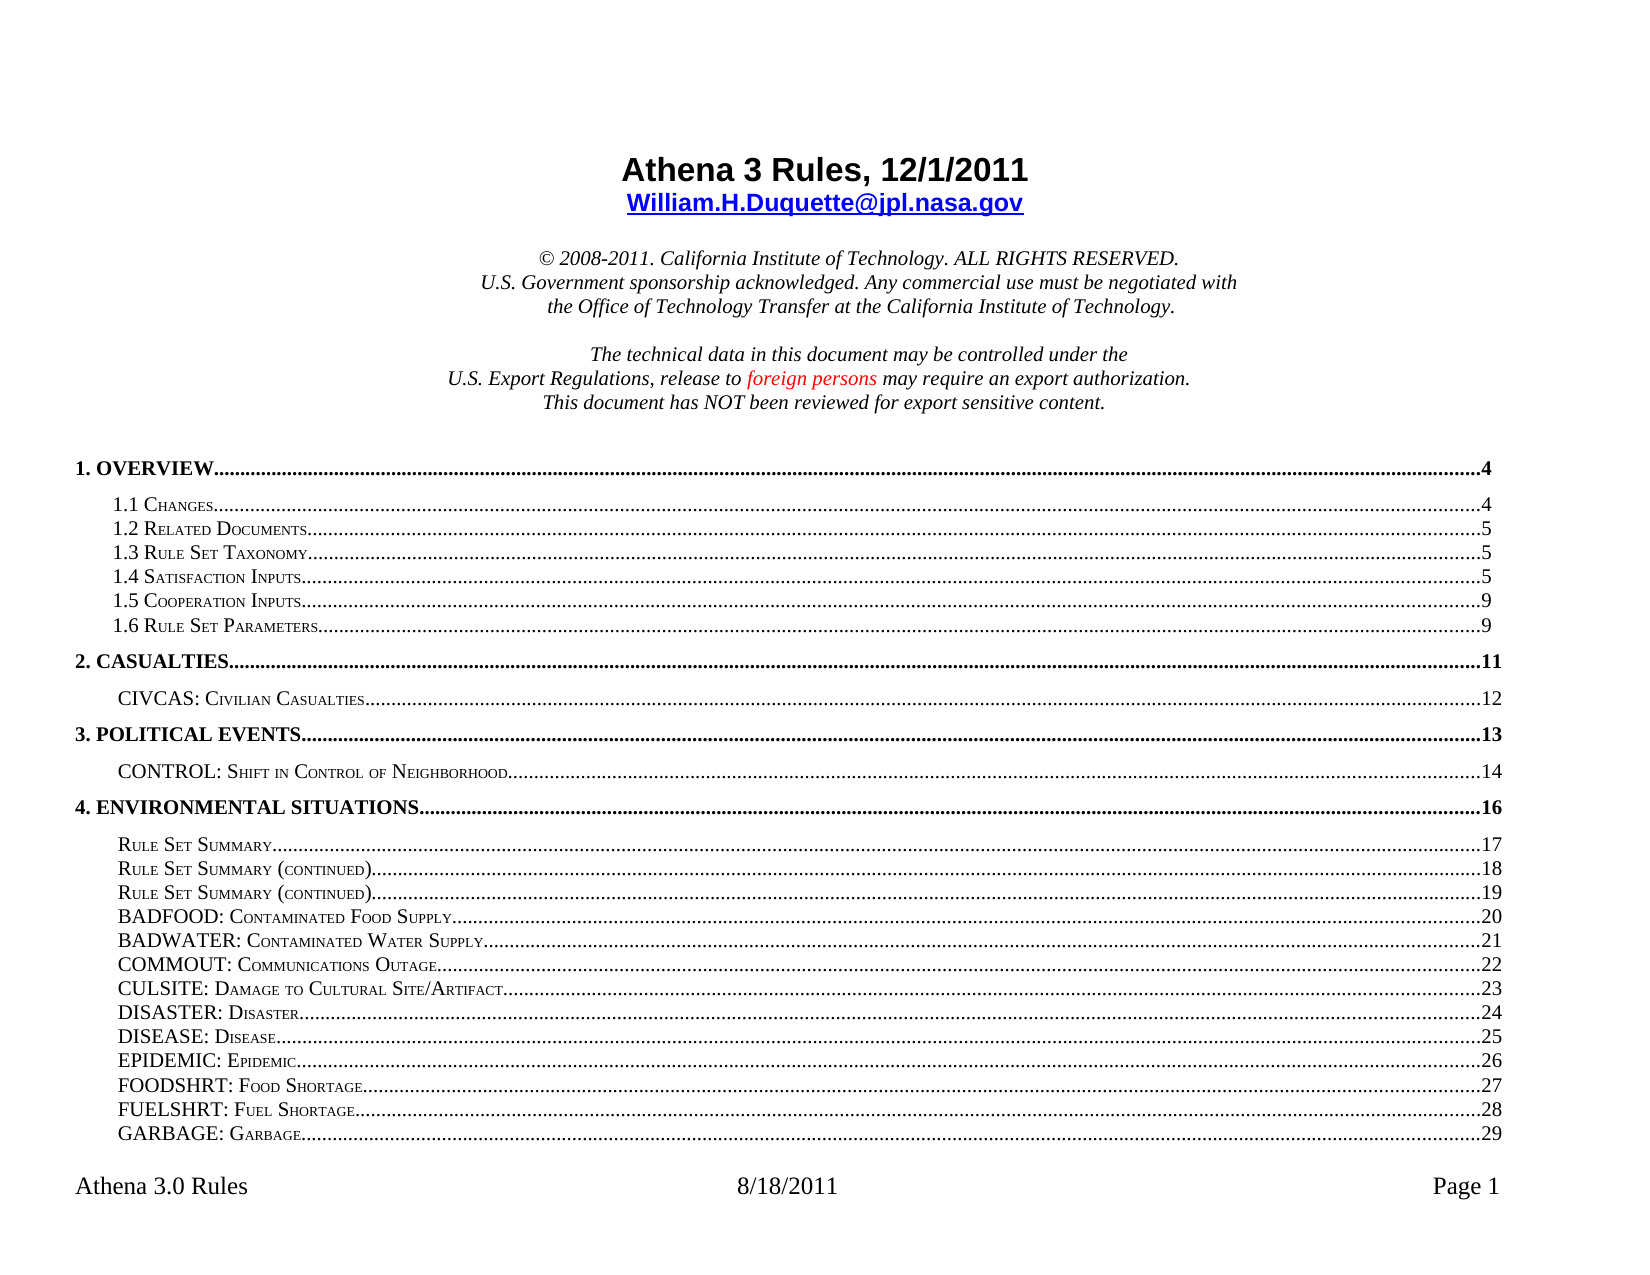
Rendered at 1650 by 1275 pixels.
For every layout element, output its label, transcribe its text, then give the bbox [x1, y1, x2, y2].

text CIVCAS: Civilian Casualties 12 [112, 686, 1575, 710]
text COMMOUT: Communications Outage 22 [112, 952, 1575, 976]
text GARBAGE: Garbage 29 [112, 1121, 1575, 1145]
text CONTROL: Shift in Control of Neighborhood 14 [112, 759, 1575, 783]
text 1.2 Related Documents 5 [112, 516, 1575, 540]
text DISASTER: Disaster 24 [112, 1000, 1575, 1024]
text Rule Set Summary 17 [112, 832, 1575, 856]
text 1.1 Changes 4 [112, 492, 1575, 516]
text CULSITE: Damage to Cultural Site/Artifact 23 [112, 976, 1575, 1000]
text Athena 3 Rules, 12/1/2011 [75, 150, 1575, 188]
text BADWATER: Contaminated Water Supply 21 [112, 928, 1575, 952]
text Rule Set Summary (continued) 19 [112, 880, 1575, 904]
list the Office of Technology Transfer at the California Institute of Technology. [112, 294, 1575, 318]
text William.H.Duquette@jpl.nasa.gov [75, 188, 1575, 217]
text 4. Environmental Situations 16 [75, 795, 1575, 819]
text 1.4 Satisfaction Inputs 5 [112, 564, 1575, 588]
list U.S. Government sponsorship acknowledged. Any commercial use must be negotiated with [112, 270, 1575, 294]
text U.S. Export Regulations, release to foreign persons may require an export authorization. [75, 366, 1575, 390]
text Rule Set Summary (continued) 18 [112, 856, 1575, 880]
text 1. Overview 4 [75, 456, 1575, 480]
text EPIDEMIC: Epidemic 26 [112, 1048, 1575, 1072]
text 3. Political Events 13 [75, 722, 1575, 746]
text 1.5 Cooperation Inputs 9 [112, 588, 1575, 612]
text This document has NOT been reviewed for export sensitive content. [75, 390, 1575, 414]
text 1.3 Rule Set Taxonomy 5 [112, 540, 1575, 564]
text FOODSHRT: Food Shortage 27 [112, 1072, 1575, 1097]
list The technical data in this document may be controlled under the [112, 342, 1575, 366]
text FUELSHRT: Fuel Shortage 28 [112, 1097, 1575, 1121]
text DISEASE: Disease 25 [112, 1024, 1575, 1048]
text BADFOOD: Contaminated Food Supply 20 [112, 904, 1575, 928]
text 2. Casualties 11 [75, 649, 1575, 673]
list © 2008-2011. California Institute of Technology. ALL RIGHTS RESERVED. [112, 246, 1575, 270]
text 1.6 Rule Set Parameters 9 [112, 612, 1575, 637]
